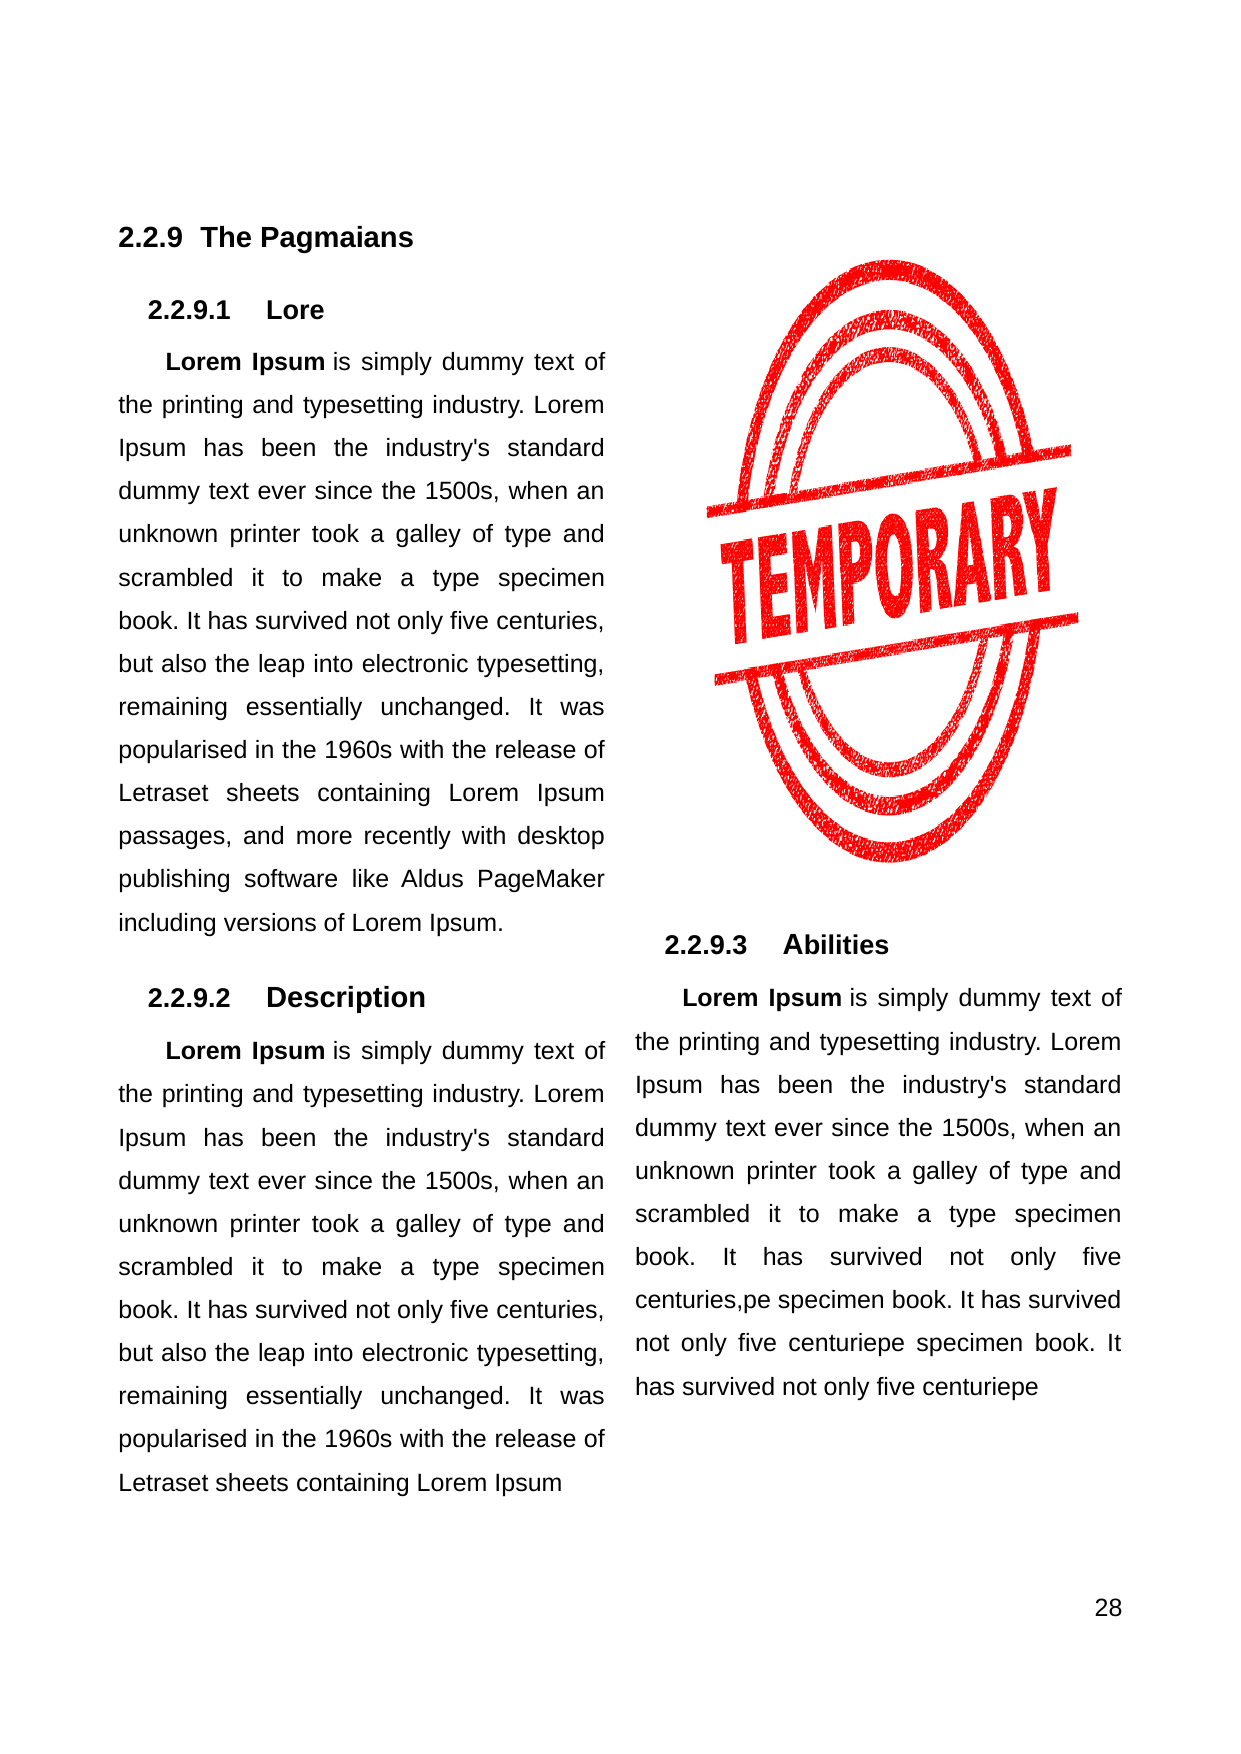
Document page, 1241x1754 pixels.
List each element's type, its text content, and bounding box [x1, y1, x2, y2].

subtitle [635, 220, 1122, 227]
subtitle The Pagmaians [118, 220, 605, 254]
picture [633, 227, 1131, 911]
subtitle Description [118, 980, 605, 1014]
subtitle Lore [118, 294, 605, 325]
text Lorem Ipsum is simply dummy text of the printing and typesetting industry. Lorem Ipsum has been the industry's standard dummy text ever since the 1500s, when an unknown printer took a galley of type and scrambled it to make a type specimen book. It has survived not only five centuries, but also the leap into electronic typesetting, remaining essentially unchanged. It was popularised in the 1960s with the release of Letraset sheets containing Lorem Ipsum [118, 1036, 605, 1496]
text Lorem Ipsum is simply dummy text of the printing and typesetting industry. Lorem Ipsum has been the industry's standard dummy text ever since the 1500s, when an unknown printer took a galley of type and scrambled it to make a type specimen book. It has survived not only five centuries,pe specimen book. It has survived not only five centuriepe specimen book. It has survived not only five centuriepe [635, 983, 1122, 1400]
text Lorem Ipsum is simply dummy text of the printing and typesetting industry. Lorem Ipsum has been the industry's standard dummy text ever since the 1500s, when an unknown printer took a galley of type and scrambled it to make a type specimen book. It has survived not only five centuries, but also the leap into electronic typesetting, remaining essentially unchanged. It was popularised in the 1960s with the release of Letraset sheets containing Lorem Ipsum passages, and more recently with desktop publishing software like Aldus PageMaker including versions of Lorem Ipsum. [118, 347, 605, 936]
subtitle Abilities [635, 911, 1122, 961]
